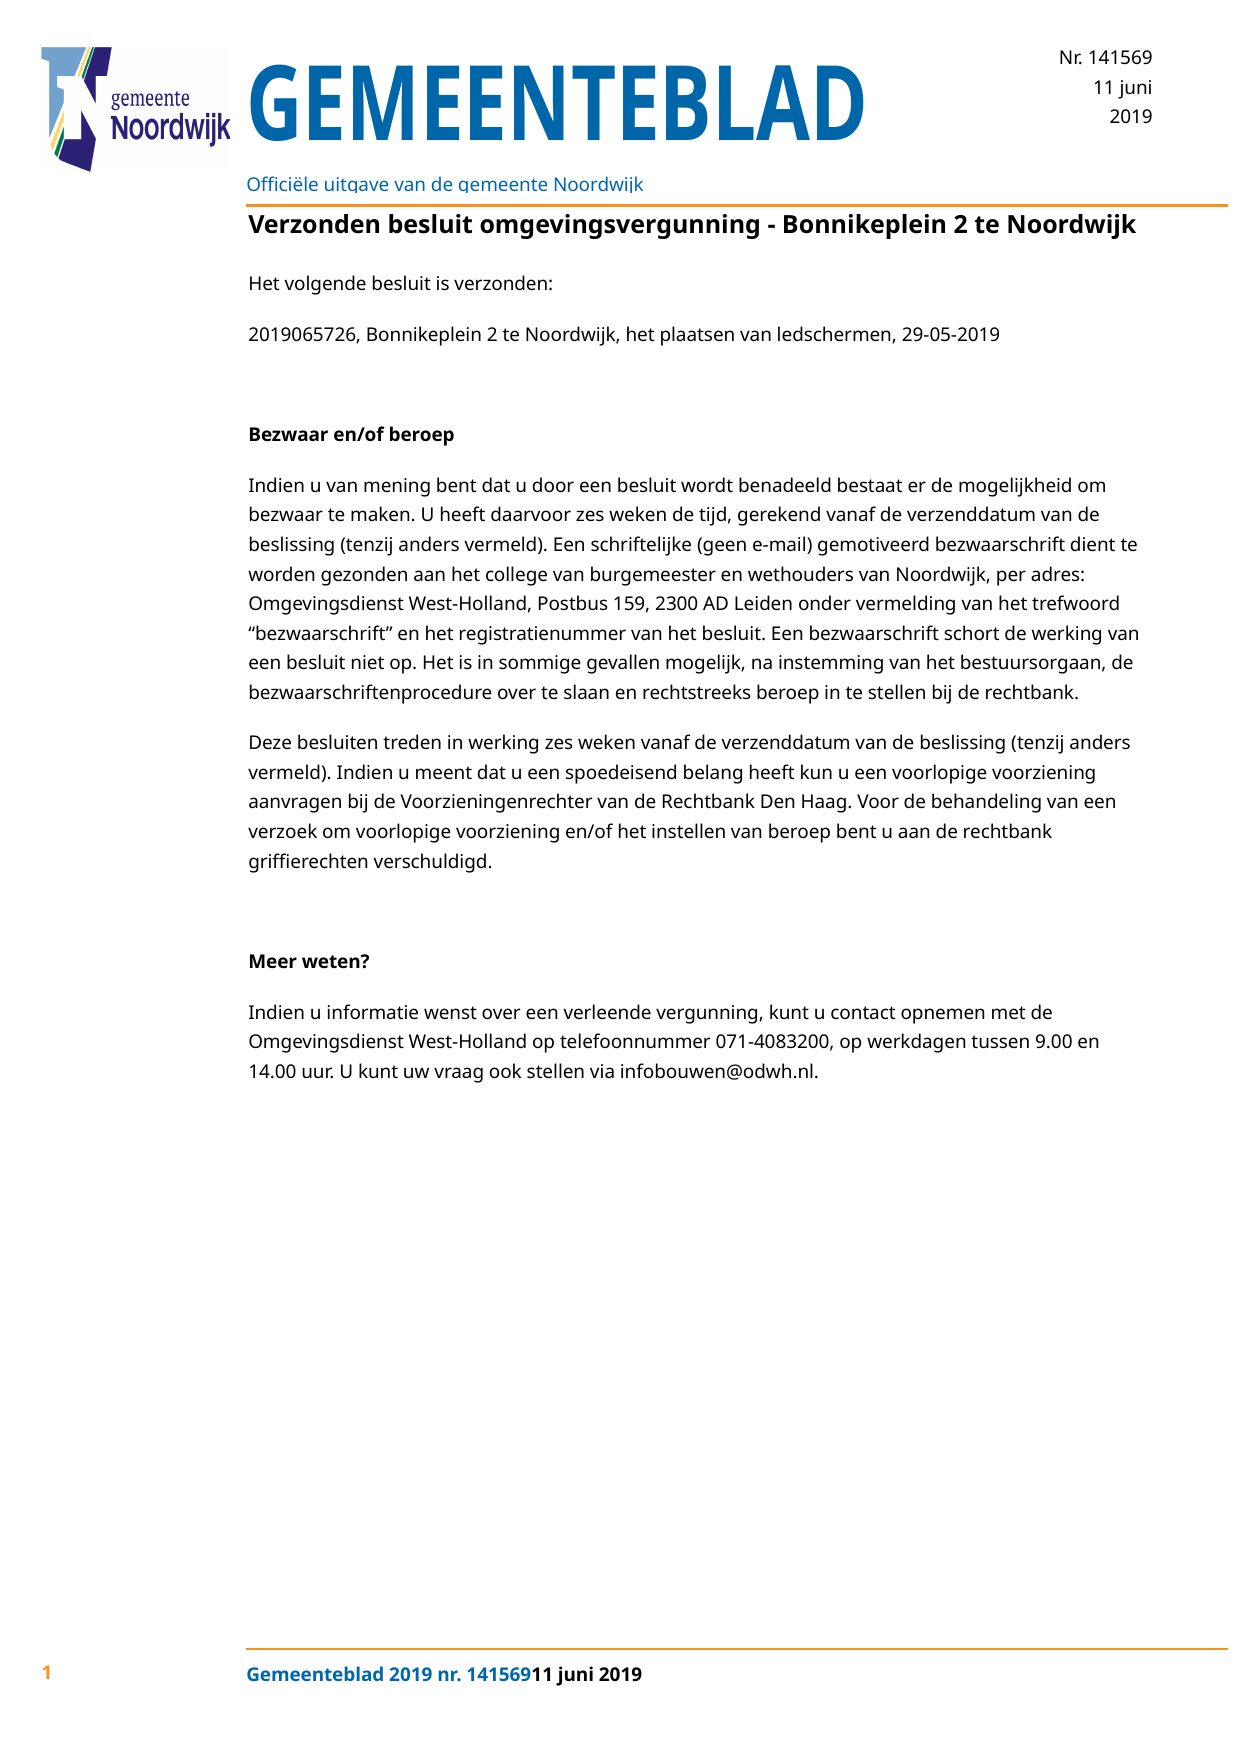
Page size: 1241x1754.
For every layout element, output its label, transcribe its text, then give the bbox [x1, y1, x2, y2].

picture [41, 47, 231, 172]
text Bezwaar en/of beroep [248, 422, 1152, 447]
text 2019065726, Bonnikeplein 2 te Noordwijk, het plaatsen van ledschermen, 29-05-2019 [248, 321, 1152, 346]
text Verzonden besluit omgevingsvergunning - Bonnikeplein 2 te Noordwijk [248, 207, 1152, 241]
text Indien u van mening bent dat u door een besluit wordt benadeeld bestaat er de mogelijkheid om bezwaar te maken. U heeft daarvoor zes weken de tijd, gerekend vanaf de verzenddatum van de beslissing (tenzij anders vermeld). Een schriftelijke (geen e-mail) gemotiveerd bezwaarschrift dient te worden gezonden aan het college van burgemeester en wethouders van Noordwijk, per adres: Omgevingsdienst West-Holland, Postbus 159, 2300 AD Leiden onder vermelding van het trefwoord “bezwaarschrift” en het registratienummer van het besluit. Een bezwaarschrift schort de werking van een besluit niet op. Het is in sommige gevallen mogelijk, na instemming van het bestuursorgaan, de bezwaarschriftenprocedure over te slaan en rechtstreeks beroep in te stellen bij de rechtbank. [248, 472, 1152, 705]
text Meer weten? [248, 949, 1152, 974]
text Indien u informatie wenst over een verleende vergunning, kunt u contact opnemen met de Omgevingsdienst West-Holland op telefoonnummer 071-4083200, op werkdagen tussen 9.00 en 14.00 uur. U kunt uw vraag ook stellen via infobouwen@odwh.nl. [248, 999, 1152, 1084]
text Het volgende besluit is verzonden: [248, 270, 1152, 296]
text Deze besluiten treden in werking zes weken vanaf de verzenddatum van de beslissing (tenzij anders vermeld). Indien u meent dat u een spoedeisend belang heeft kun u een voorlopige voorziening aanvragen bij de Voorzieningenrechter van de Rechtbank Den Haag. Voor de behandeling van een verzoek om voorlopige voorziening en/of het instellen van beroep bent u aan de rechtbank griffierechten verschuldigd. [248, 729, 1152, 873]
